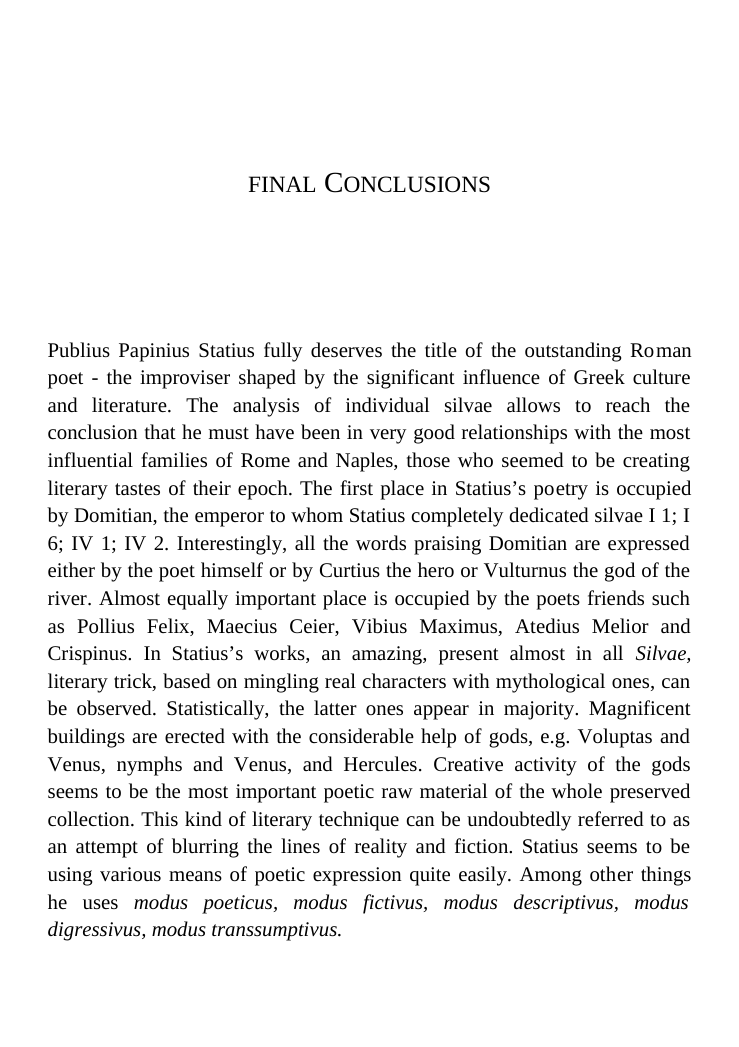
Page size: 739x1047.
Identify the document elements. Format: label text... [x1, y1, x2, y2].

subtitle final Conclusions [47, 166, 691, 199]
text Publius Papinius Statius fully deserves the title of the outstanding Ro­man poet - the improviser shaped by the significant influence of Greek culture and literature. The analysis of individual silvae allows to reach the conclusion that he must have been in very good relationships with the most influential families of Rome and Naples, those who seemed to be creating literary tastes of their epoch. The first place in Statius’s po­etry is occupied by Domitian, the emperor to whom Statius completely dedicated silvae I 1; I 6; IV 1; IV 2. Interestingly, all the words praising Domitian are expressed either by the poet himself or by Curtius the hero or Vulturnus the god of the river. Almost equally important place is occupied by the poets friends such as Pollius Felix, Maecius Ceier, Vibius Maximus, Atedius Melior and Crispinus. In Statius’s works, an amazing, present almost in all Silvae, literary trick, based on mingling real characters with mythological ones, can be observed. Statistically, the latter ones appear in majority. Magnificent buildings are erected with the considerable help of gods, e.g. Voluptas and Venus, nymphs and Venus, and Hercules. Creative activity of the gods seems to be the most important poetic raw material of the whole preserved collec­tion. This kind of literary technique can be undoubtedly referred to as an attempt of blurring the lines of reality and fiction. Statius seems to be using various means of poetic expression quite easily. Among oth­er things he uses modus poeticus, modus fictivus, modus descriptivus, modus digressivus, modus transsumptivus. [47, 337, 691, 941]
